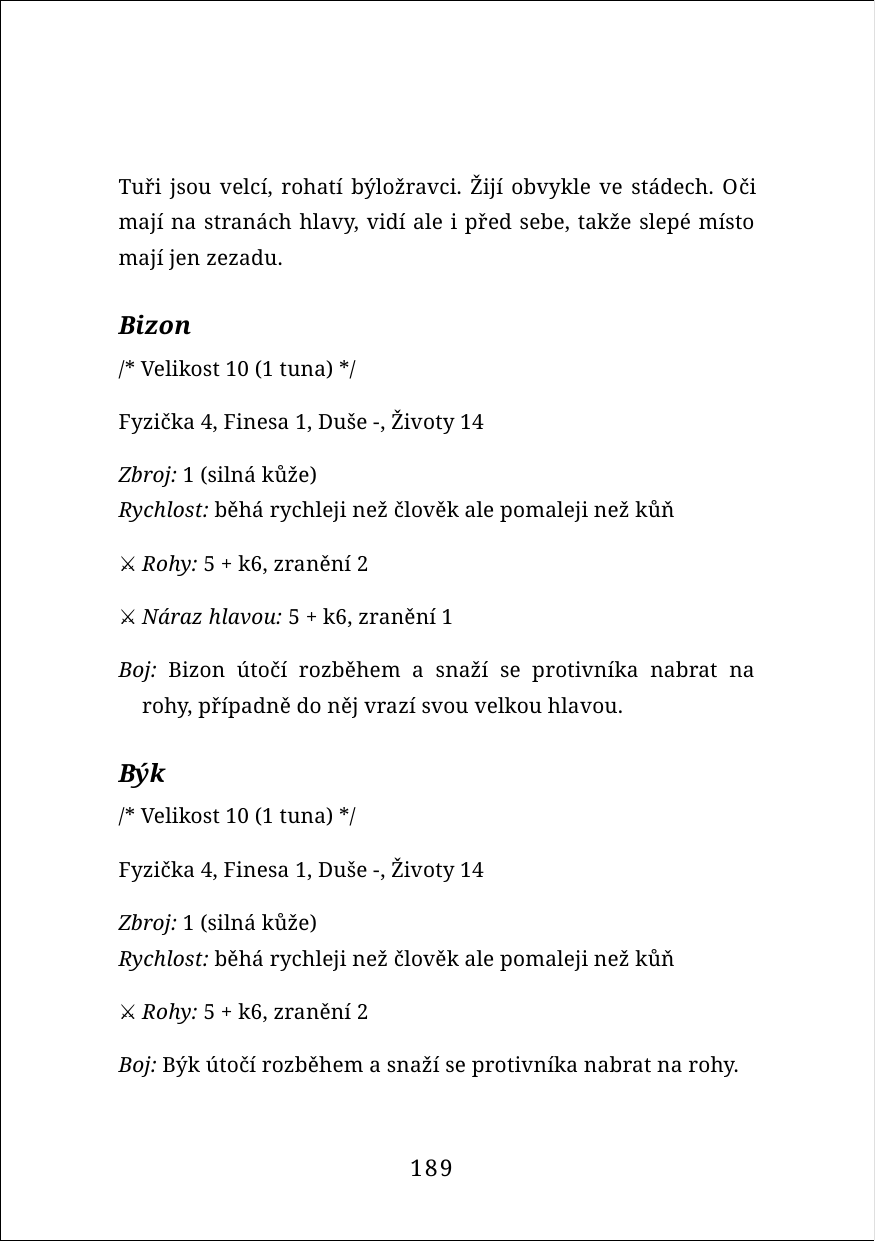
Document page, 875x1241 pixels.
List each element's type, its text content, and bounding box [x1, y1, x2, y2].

text Rychlost: běhá rychleji než člověk ale pomaleji než kůň [118, 496, 756, 524]
text Zbroj: 1 (silná kůže) [118, 460, 756, 488]
text Boj: Bizon útočí rozběhem a snaží se protivníka nabrat na rohy, případně do něj vrazí svou velkou hlavou. [118, 655, 756, 719]
text ⚔ Rohy: 5 + k6, zranění 2 [118, 549, 756, 577]
text ⚔ Rohy: 5 + k6, zranění 2 [118, 997, 756, 1025]
text Tuři jsou velcí, rohatí býložravci. Žijí obvykle ve stádech. Oči mají na stranách hlavy, vidí ale i před sebe, takže slepé místo mají jen zezadu. [118, 172, 756, 271]
subtitle Býk [118, 756, 756, 790]
text Boj: Býk útočí rozběhem a snaží se protivníka nabrat na rohy. [118, 1050, 756, 1078]
text Rychlost: běhá rychleji než člověk ale pomaleji než kůň [118, 944, 756, 972]
text Fyzička 4, Finesa 1, Duše -, Životy 14 [118, 407, 756, 435]
subtitle Bizon [118, 308, 756, 342]
text Zbroj: 1 (silná kůže) [118, 908, 756, 937]
text /* Velikost 10 (1 tuna) */ [118, 802, 756, 830]
text /* Velikost 10 (1 tuna) */ [118, 354, 756, 382]
text ⚔ Náraz hlavou: 5 + k6, zranění 1 [118, 602, 756, 631]
text Fyzička 4, Finesa 1, Duše -, Životy 14 [118, 855, 756, 883]
